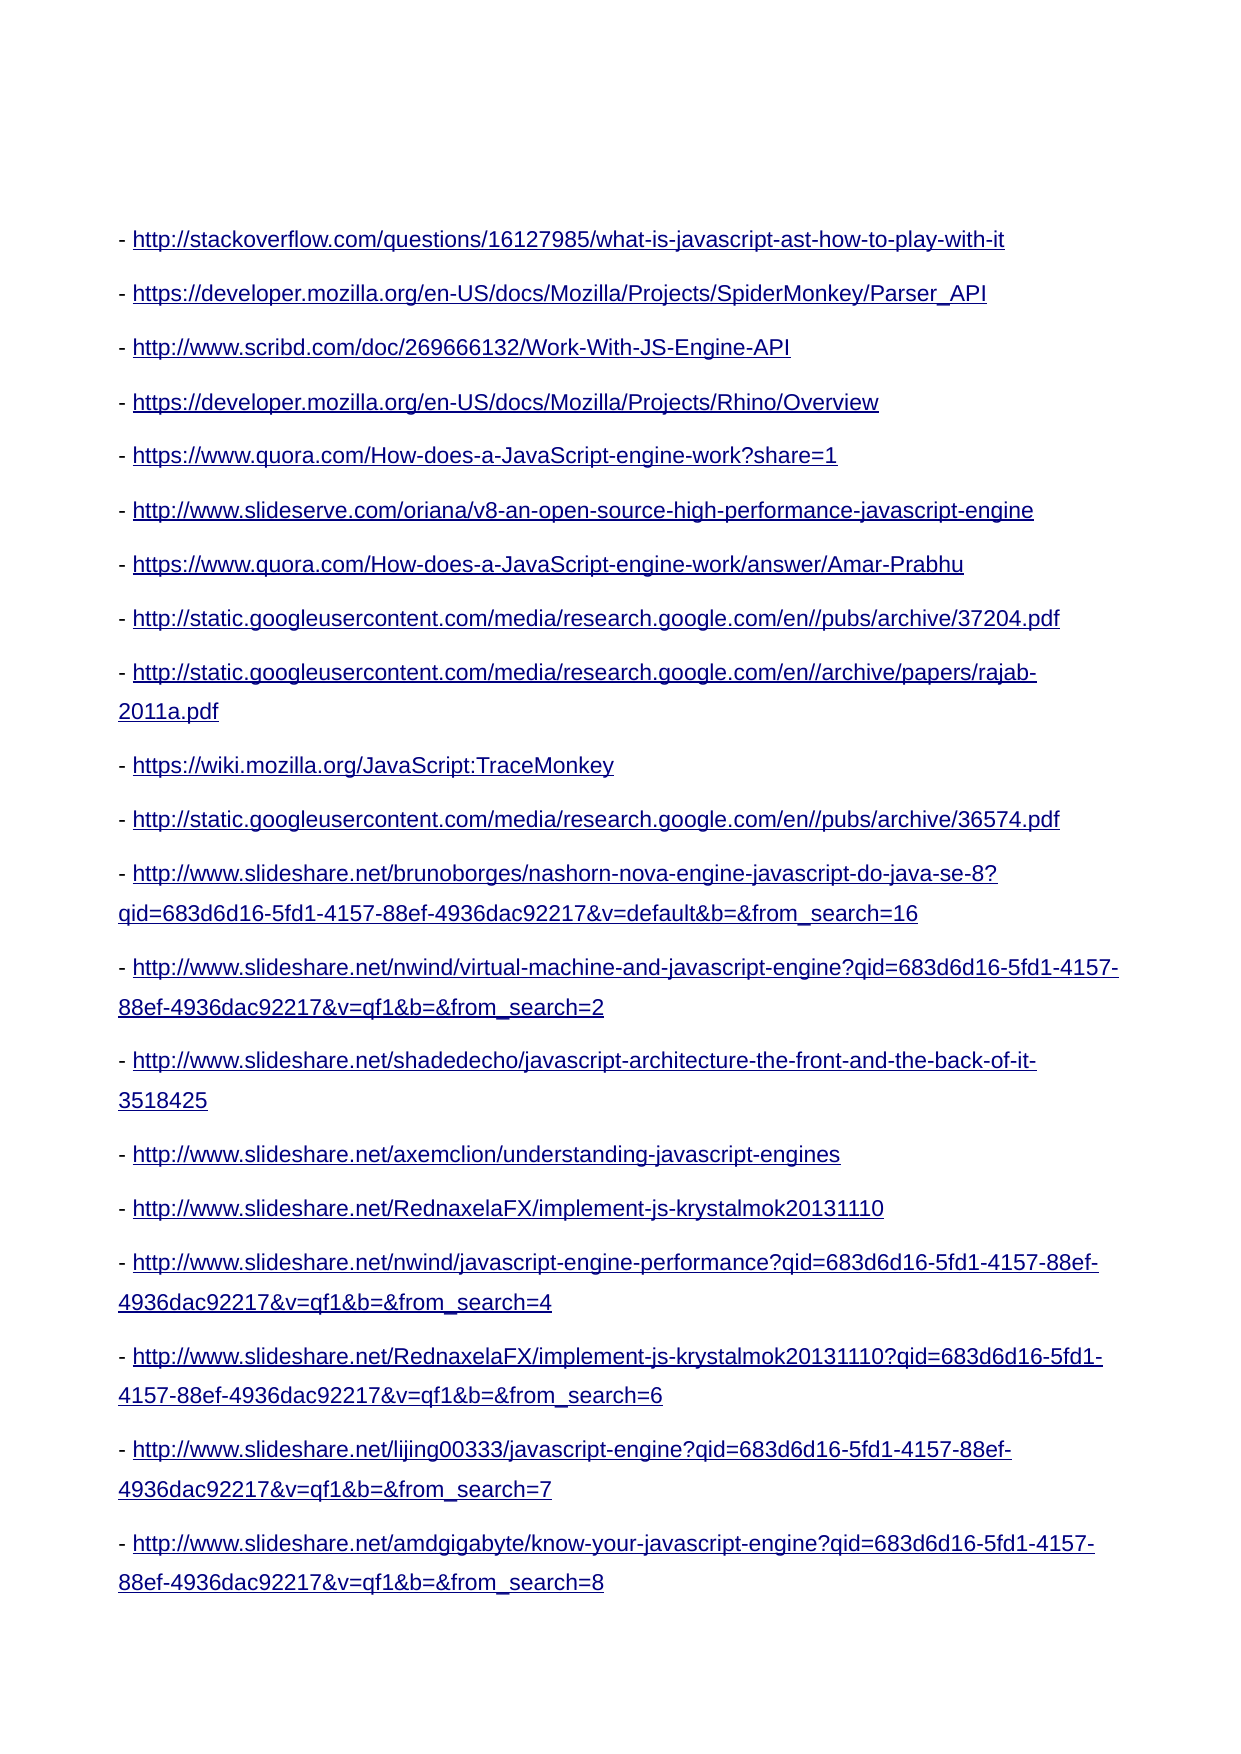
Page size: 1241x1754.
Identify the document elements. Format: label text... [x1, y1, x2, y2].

text - http://www.slideshare.net/nwind/virtual-machine-and-javascript-engine?qid=683d6d16-5fd1-4157-88ef-4936dac92217&v=qf1&b=&from_search=2 [118, 954, 1122, 1020]
text - http://www.slideshare.net/RednaxelaFX/implement-js-krystalmok20131110?qid=683d6d16-5fd1-4157-88ef-4936dac92217&v=qf1&b=&from_search=6 [118, 1343, 1122, 1408]
text - http://www.slideshare.net/nwind/javascript-engine-performance?qid=683d6d16-5fd1-4157-88ef-4936dac92217&v=qf1&b=&from_search=4 [118, 1249, 1122, 1315]
text - http://www.slideshare.net/amdgigabyte/know-your-javascript-engine?qid=683d6d16-5fd1-4157-88ef-4936dac92217&v=qf1&b=&from_search=8 [118, 1530, 1122, 1596]
text - http://www.slideshare.net/brunoborges/nashorn-nova-engine-javascript-do-java-se-8?qid=683d6d16-5fd1-4157-88ef-4936dac92217&v=default&b=&from_search=16 [118, 860, 1122, 926]
text - https://www.quora.com/How-does-a-JavaScript-engine-work?share=1 [118, 442, 1122, 469]
text - http://www.slideshare.net/axemclion/understanding-javascript-engines [118, 1141, 1122, 1167]
text - http://stackoverflow.com/questions/16127985/what-is-javascript-ast-how-to-play-with-it [118, 226, 1122, 253]
text - http://www.slideshare.net/RednaxelaFX/implement-js-krystalmok20131110 [118, 1195, 1122, 1221]
text - http://static.googleusercontent.com/media/research.google.com/en//pubs/archive/37204.pdf [118, 605, 1122, 631]
text - http://www.slideserve.com/oriana/v8-an-open-source-high-performance-javascript-engine [118, 497, 1122, 523]
text - https://developer.mozilla.org/en-US/docs/Mozilla/Projects/Rhino/Overview [118, 388, 1122, 415]
text - http://static.googleusercontent.com/media/research.google.com/en//archive/papers/rajab-2011a.pdf [118, 659, 1122, 724]
text - http://www.scribd.com/doc/269666132/Work-With-JS-Engine-API [118, 334, 1122, 361]
text - https://developer.mozilla.org/en-US/docs/Mozilla/Projects/SpiderMonkey/Parser_API [118, 280, 1122, 307]
text - http://www.slideshare.net/lijing00333/javascript-engine?qid=683d6d16-5fd1-4157-88ef-4936dac92217&v=qf1&b=&from_search=7 [118, 1436, 1122, 1502]
text - http://www.slideshare.net/shadedecho/javascript-architecture-the-front-and-the-back-of-it-3518425 [118, 1047, 1122, 1113]
text - https://wiki.mozilla.org/JavaScript:TraceMonkey [118, 752, 1122, 779]
text - http://static.googleusercontent.com/media/research.google.com/en//pubs/archive/36574.pdf [118, 806, 1122, 833]
text - https://www.quora.com/How-does-a-JavaScript-engine-work/answer/Amar-Prabhu [118, 551, 1122, 577]
